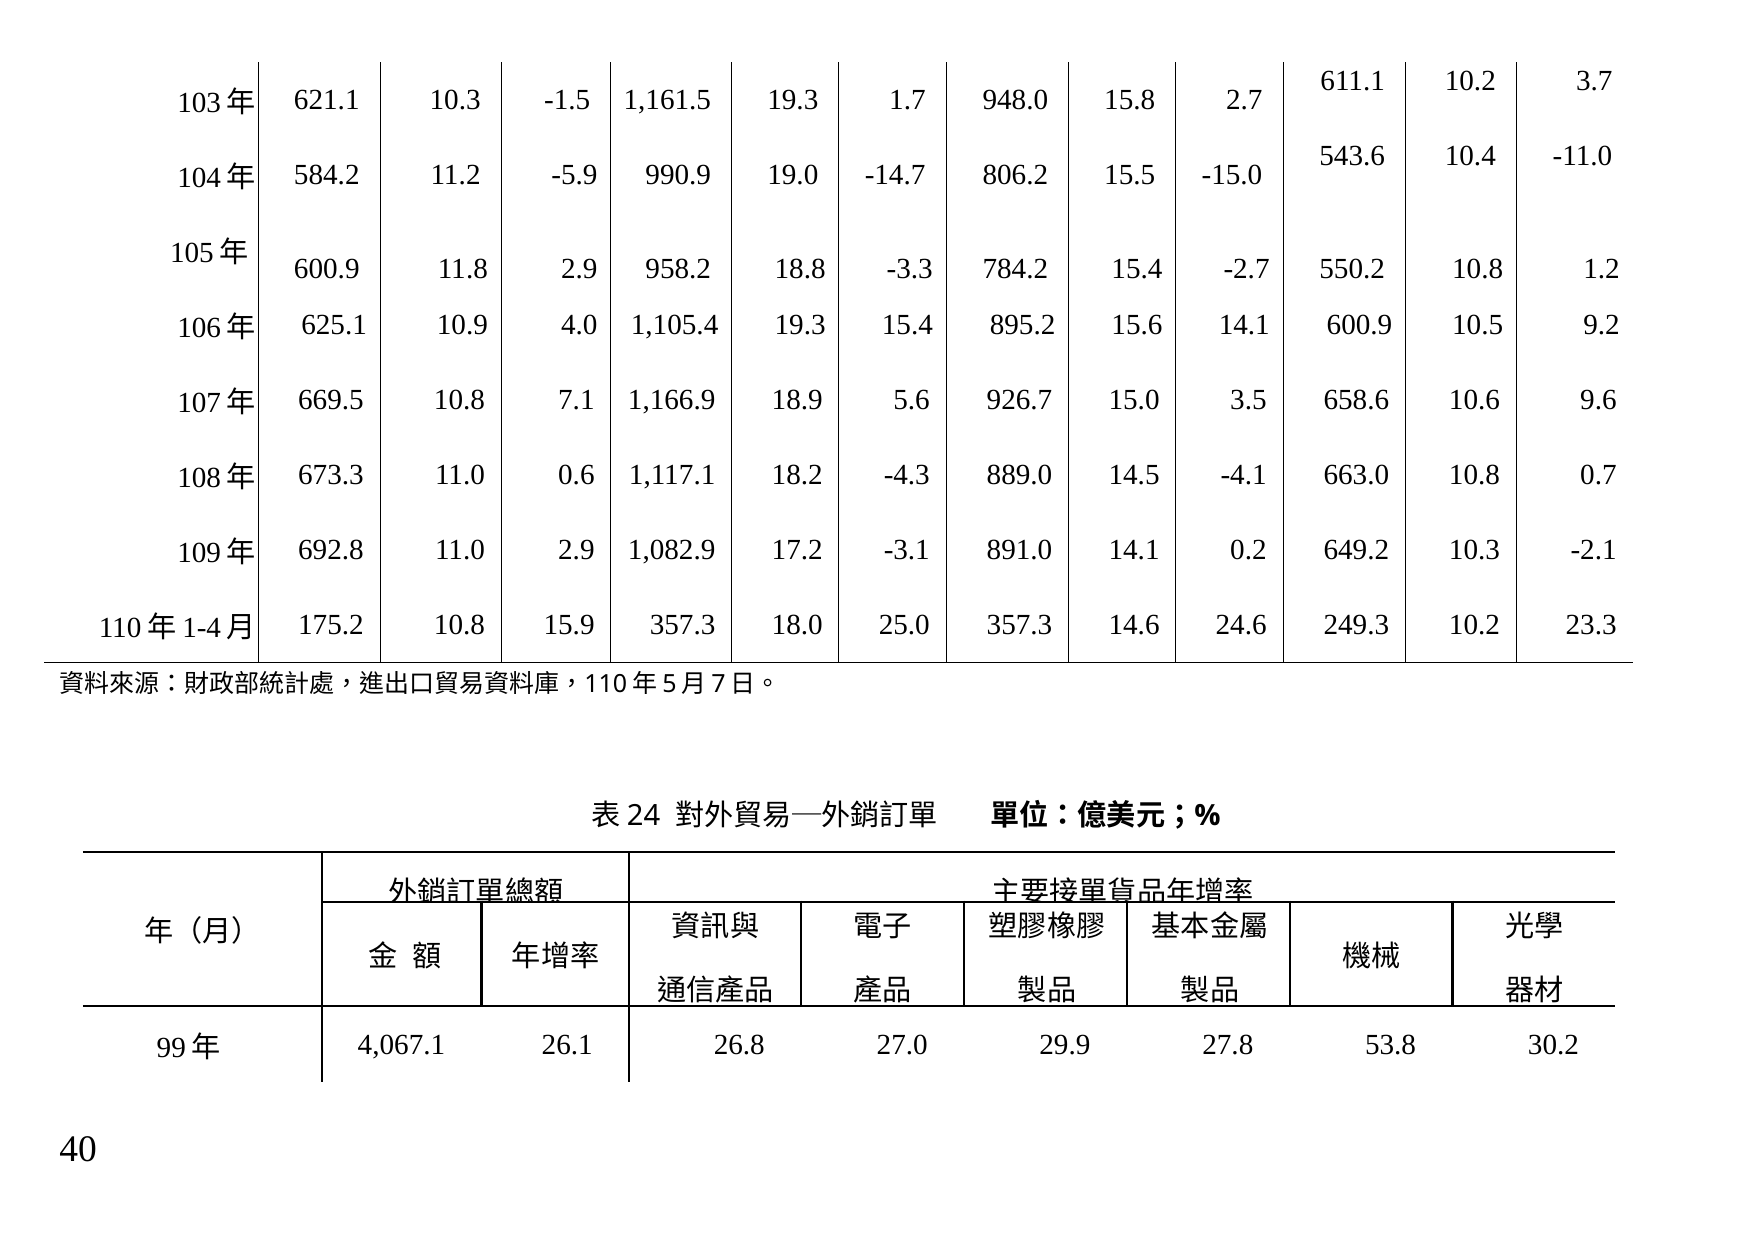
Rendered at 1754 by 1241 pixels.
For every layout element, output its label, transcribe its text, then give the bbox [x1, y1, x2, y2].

table_cell 5.6 [839, 362, 946, 437]
table_cell 543.6 [1284, 137, 1405, 212]
table_cell 17.2 [732, 512, 838, 587]
table_header 年（月） [83, 853, 321, 1005]
table_cell 23.3 [1517, 587, 1633, 662]
table_cell 1,082.9 [611, 512, 731, 587]
table_cell 11.8 [381, 212, 501, 287]
table_cell 99年 [83, 1007, 321, 1082]
table_cell 7.1 [502, 362, 610, 437]
table_cell 1,117.1 [611, 437, 731, 512]
table_cell 10.8 [381, 362, 501, 437]
table_cell 550.2 [1284, 212, 1405, 287]
table_cell 625.1 [259, 287, 380, 362]
table_cell 621.1 [259, 62, 380, 137]
table_cell -3.3 [839, 212, 946, 287]
table_cell 27.0 [801, 1007, 964, 1082]
table_cell 600.9 [1284, 287, 1405, 362]
table_cell 889.0 [947, 437, 1068, 512]
table_cell 26.8 [630, 1007, 801, 1082]
table_cell 784.2 [947, 212, 1068, 287]
table_header 外銷訂單總額 [323, 853, 628, 901]
table_cell 109年 [44, 512, 258, 587]
table_cell 10.8 [381, 587, 501, 662]
table_cell 1,105.4 [611, 287, 731, 362]
table_cell 19.3 [732, 287, 838, 362]
table_cell 249.3 [1284, 587, 1405, 662]
table_cell 806.2 [947, 137, 1068, 212]
table_cell 11.0 [381, 437, 501, 512]
table_cell -2.1 [1517, 512, 1633, 587]
table_cell 光學 器材 [1454, 903, 1615, 1005]
table_cell 25.0 [839, 587, 946, 662]
table_cell 10.3 [1406, 512, 1516, 587]
table_cell 24.6 [1176, 587, 1283, 662]
table_cell 19.3 [732, 62, 838, 137]
table_cell 15.4 [1069, 212, 1175, 287]
table_cell 15.5 [1069, 137, 1175, 212]
table_cell 18.2 [732, 437, 838, 512]
table_cell 14.6 [1069, 587, 1175, 662]
table_cell 0.2 [1176, 512, 1283, 587]
table_cell 10.8 [1406, 212, 1516, 287]
table_cell 塑膠橡膠 製品 [965, 903, 1126, 1005]
table_cell 2.9 [502, 212, 610, 287]
table_cell 692.8 [259, 512, 380, 587]
table_cell 基本金屬 製品 [1128, 903, 1289, 1005]
table_cell 14.1 [1069, 512, 1175, 587]
table_cell 2.7 [1176, 62, 1283, 137]
table_cell 11.0 [381, 512, 501, 587]
table_cell 658.6 [1284, 362, 1405, 437]
table_cell -1.5 [502, 62, 610, 137]
table_cell 年增率 [483, 903, 628, 1005]
table_cell 649.2 [1284, 512, 1405, 587]
table_cell 0.6 [502, 437, 610, 512]
table_cell 926.7 [947, 362, 1068, 437]
table_cell 357.3 [611, 587, 731, 662]
table_cell -14.7 [839, 137, 946, 212]
table_cell 10.5 [1406, 287, 1516, 362]
table_cell 106年 [44, 287, 258, 362]
table_cell -2.7 [1176, 212, 1283, 287]
table_cell 14.5 [1069, 437, 1175, 512]
table_cell 10.2 [1406, 587, 1516, 662]
table_cell 15.0 [1069, 362, 1175, 437]
table_cell 10.8 [1406, 437, 1516, 512]
table_cell 1.7 [839, 62, 946, 137]
table_cell 104年 [44, 137, 258, 212]
table_cell 11.2 [381, 137, 501, 212]
table_cell 103年 [44, 62, 258, 137]
table_cell 15.9 [502, 587, 610, 662]
table_cell 10.2 [1406, 62, 1516, 137]
table_cell 14.1 [1176, 287, 1283, 362]
table_cell -4.1 [1176, 437, 1283, 512]
table_cell 891.0 [947, 512, 1068, 587]
table_cell 663.0 [1284, 437, 1405, 512]
table_cell -3.1 [839, 512, 946, 587]
table_cell 資訊與 通信產品 [630, 903, 800, 1005]
table_cell 15.8 [1069, 62, 1175, 137]
table_cell 0.7 [1517, 437, 1633, 512]
table_cell 15.6 [1069, 287, 1175, 362]
table_cell 27.8 [1127, 1007, 1289, 1082]
table_cell 1.2 [1517, 212, 1633, 287]
table_cell 19.0 [732, 137, 838, 212]
table_cell 18.0 [732, 587, 838, 662]
table_cell 600.9 [259, 212, 380, 287]
table_cell 611.1 [1284, 62, 1405, 137]
table_cell 29.9 [964, 1007, 1127, 1082]
table_cell 958.2 [611, 212, 731, 287]
table_cell 30.2 [1453, 1007, 1615, 1082]
table_cell 895.2 [947, 287, 1068, 362]
table_cell 9.2 [1517, 287, 1633, 362]
table_header 主要接單貨品年增率 [630, 853, 1615, 901]
table_cell 電子 產品 [802, 903, 963, 1005]
table_cell 18.9 [732, 362, 838, 437]
table_cell 3.5 [1176, 362, 1283, 437]
table_cell 4,067.1 [323, 1007, 481, 1082]
table_cell 2.9 [502, 512, 610, 587]
table_cell 10.9 [381, 287, 501, 362]
table_cell 金 額 [323, 903, 480, 1005]
table_cell 175.2 [259, 587, 380, 662]
subtitle 表24 對外貿易─外銷訂單 單位：億美元；% [59, 776, 1639, 851]
table_cell 機械 [1291, 903, 1451, 1005]
table_cell 108年 [44, 437, 258, 512]
table_cell 4.0 [502, 287, 610, 362]
table_cell 110年1-4月 [44, 587, 258, 662]
table_cell 357.3 [947, 587, 1068, 662]
table_cell 26.1 [481, 1007, 628, 1082]
table_cell 53.8 [1290, 1007, 1452, 1082]
table_cell 673.3 [259, 437, 380, 512]
table_cell -4.3 [839, 437, 946, 512]
table_cell 107年 [44, 362, 258, 437]
table_cell 3.7 [1517, 62, 1633, 137]
table_cell 10.3 [381, 62, 501, 137]
table_cell -11.0 [1517, 137, 1633, 212]
table_cell 105年 [44, 212, 258, 287]
table_cell 9.6 [1517, 362, 1633, 437]
table_cell 990.9 [611, 137, 731, 212]
table_cell 10.4 [1406, 137, 1516, 212]
table_cell 15.4 [839, 287, 946, 362]
table_cell 1,161.5 [611, 62, 731, 137]
table_cell 948.0 [947, 62, 1068, 137]
text 資料來源：財政部統計處，進出口貿易資料庫，110年5月7日。 [59, 663, 1639, 701]
table_cell 18.8 [732, 212, 838, 287]
table_cell 584.2 [259, 137, 380, 212]
table_cell 1,166.9 [611, 362, 731, 437]
table_cell -15.0 [1176, 137, 1283, 212]
table_cell 669.5 [259, 362, 380, 437]
table_cell 10.6 [1406, 362, 1516, 437]
table_cell -5.9 [502, 137, 610, 212]
